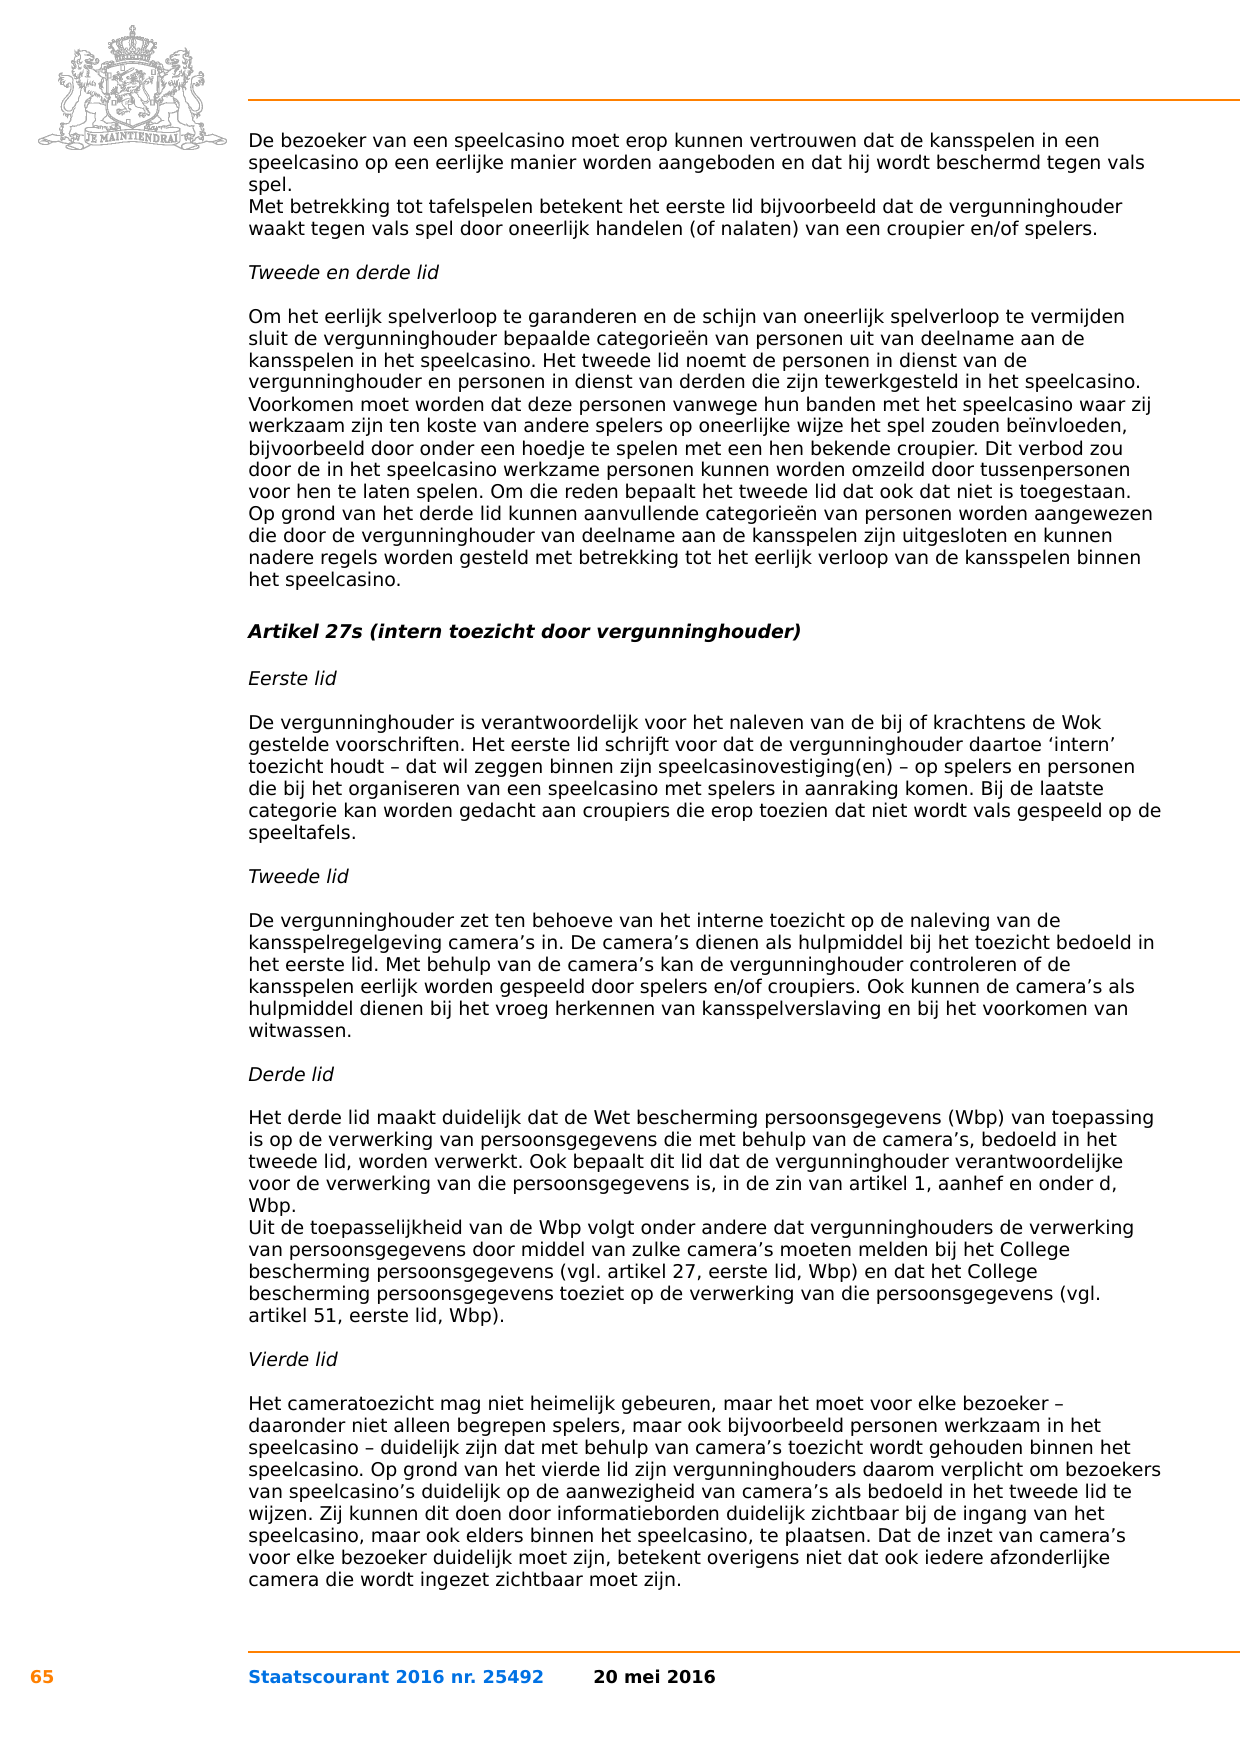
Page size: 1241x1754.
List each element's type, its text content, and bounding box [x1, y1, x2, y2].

subtitle Artikel 27s (intern toezicht door vergunninghouder) [248, 621, 1163, 643]
text Op grond van het derde lid kunnen aanvullende categorieën van personen worden aangewezen die door de vergunninghouder van deelname aan de kansspelen zijn uitgesloten en kunnen nadere regels worden gesteld met betrekking tot het eerlijk verloop van de kansspelen binnen het speelcasino. [248, 503, 1163, 591]
picture [38, 25, 227, 150]
subtitle Eerste lid [248, 668, 1163, 690]
text De bezoeker van een speelcasino moet erop kunnen vertrouwen dat de kansspelen in een speelcasino op een eerlijke manier worden aangeboden en dat hij wordt beschermd tegen vals spel. [248, 130, 1163, 196]
subtitle Tweede lid [248, 866, 1163, 888]
text Met betrekking tot tafelspelen betekent het eerste lid bijvoorbeeld dat de vergunninghouder waakt tegen vals spel door oneerlijk handelen (of nalaten) van een croupier en/of spelers. [248, 196, 1163, 240]
text Uit de toepasselijkheid van de Wbp volgt onder andere dat vergunninghouders de verwerking van persoonsgegevens door middel van zulke camera’s moeten melden bij het College bescherming persoonsgegevens (vgl. artikel 27, eerste lid, Wbp) en dat het College bescherming persoonsgegevens toeziet op de verwerking van die persoonsgegevens (vgl. artikel 51, eerste lid, Wbp). [248, 1217, 1163, 1327]
subtitle Vierde lid [248, 1349, 1163, 1371]
text Het derde lid maakt duidelijk dat de Wet bescherming persoonsgegevens (Wbp) van toepassing is op de verwerking van persoonsgegevens die met behulp van de camera’s, bedoeld in het tweede lid, worden verwerkt. Ook bepaalt dit lid dat de vergunninghouder verantwoordelijke voor de verwerking van die persoonsgegevens is, in de zin van artikel 1, aanhef en onder d, Wbp. [248, 1107, 1163, 1217]
subtitle Tweede en derde lid [248, 262, 1163, 284]
text De vergunninghouder is verantwoordelijk voor het naleven van de bij of krachtens de Wok gestelde voorschriften. Het eerste lid schrijft voor dat de vergunninghouder daartoe ‘intern’ toezicht houdt – dat wil zeggen binnen zijn speelcasinovestiging(en) – op spelers en personen die bij het organiseren van een speelcasino met spelers in aanraking komen. Bij de laatste categorie kan worden gedacht aan croupiers die erop toezien dat niet wordt vals gespeeld op de speeltafels. [248, 712, 1163, 844]
text Het cameratoezicht mag niet heimelijk gebeuren, maar het moet voor elke bezoeker – daaronder niet alleen begrepen spelers, maar ook bijvoorbeeld personen werkzaam in het speelcasino – duidelijk zijn dat met behulp van camera’s toezicht wordt gehouden binnen het speelcasino. Op grond van het vierde lid zijn vergunninghouders daarom verplicht om bezoekers van speelcasino’s duidelijk op de aanwezigheid van camera’s als bedoeld in het tweede lid te wijzen. Zij kunnen dit doen door informatieborden duidelijk zichtbaar bij de ingang van het speelcasino, maar ook elders binnen het speelcasino, te plaatsen. Dat de inzet van camera’s voor elke bezoeker duidelijk moet zijn, betekent overigens niet dat ook iedere afzonderlijke camera die wordt ingezet zichtbaar moet zijn. [248, 1393, 1163, 1591]
text De vergunninghouder zet ten behoeve van het interne toezicht op de naleving van de kansspelregelgeving camera’s in. De camera’s dienen als hulpmiddel bij het toezicht bedoeld in het eerste lid. Met behulp van de camera’s kan de vergunninghouder controleren of de kansspelen eerlijk worden gespeeld door spelers en/of croupiers. Ook kunnen de camera’s als hulpmiddel dienen bij het vroeg herkennen van kansspelverslaving en bij het voorkomen van witwassen. [248, 910, 1163, 1042]
subtitle Derde lid [248, 1063, 1163, 1085]
text Om het eerlijk spelverloop te garanderen en de schijn van oneerlijk spelverloop te vermijden sluit de vergunninghouder bepaalde categorieën van personen uit van deelname aan de kansspelen in het speelcasino. Het tweede lid noemt de personen in dienst van de vergunninghouder en personen in dienst van derden die zijn tewerkgesteld in het speelcasino. Voorkomen moet worden dat deze personen vanwege hun banden met het speelcasino waar zij werkzaam zijn ten koste van andere spelers op oneerlijke wijze het spel zouden beïnvloeden, bijvoorbeeld door onder een hoedje te spelen met een hen bekende croupier. Dit verbod zou door de in het speelcasino werkzame personen kunnen worden omzeild door tussenpersonen voor hen te laten spelen. Om die reden bepaalt het tweede lid dat ook dat niet is toegestaan. [248, 306, 1163, 503]
